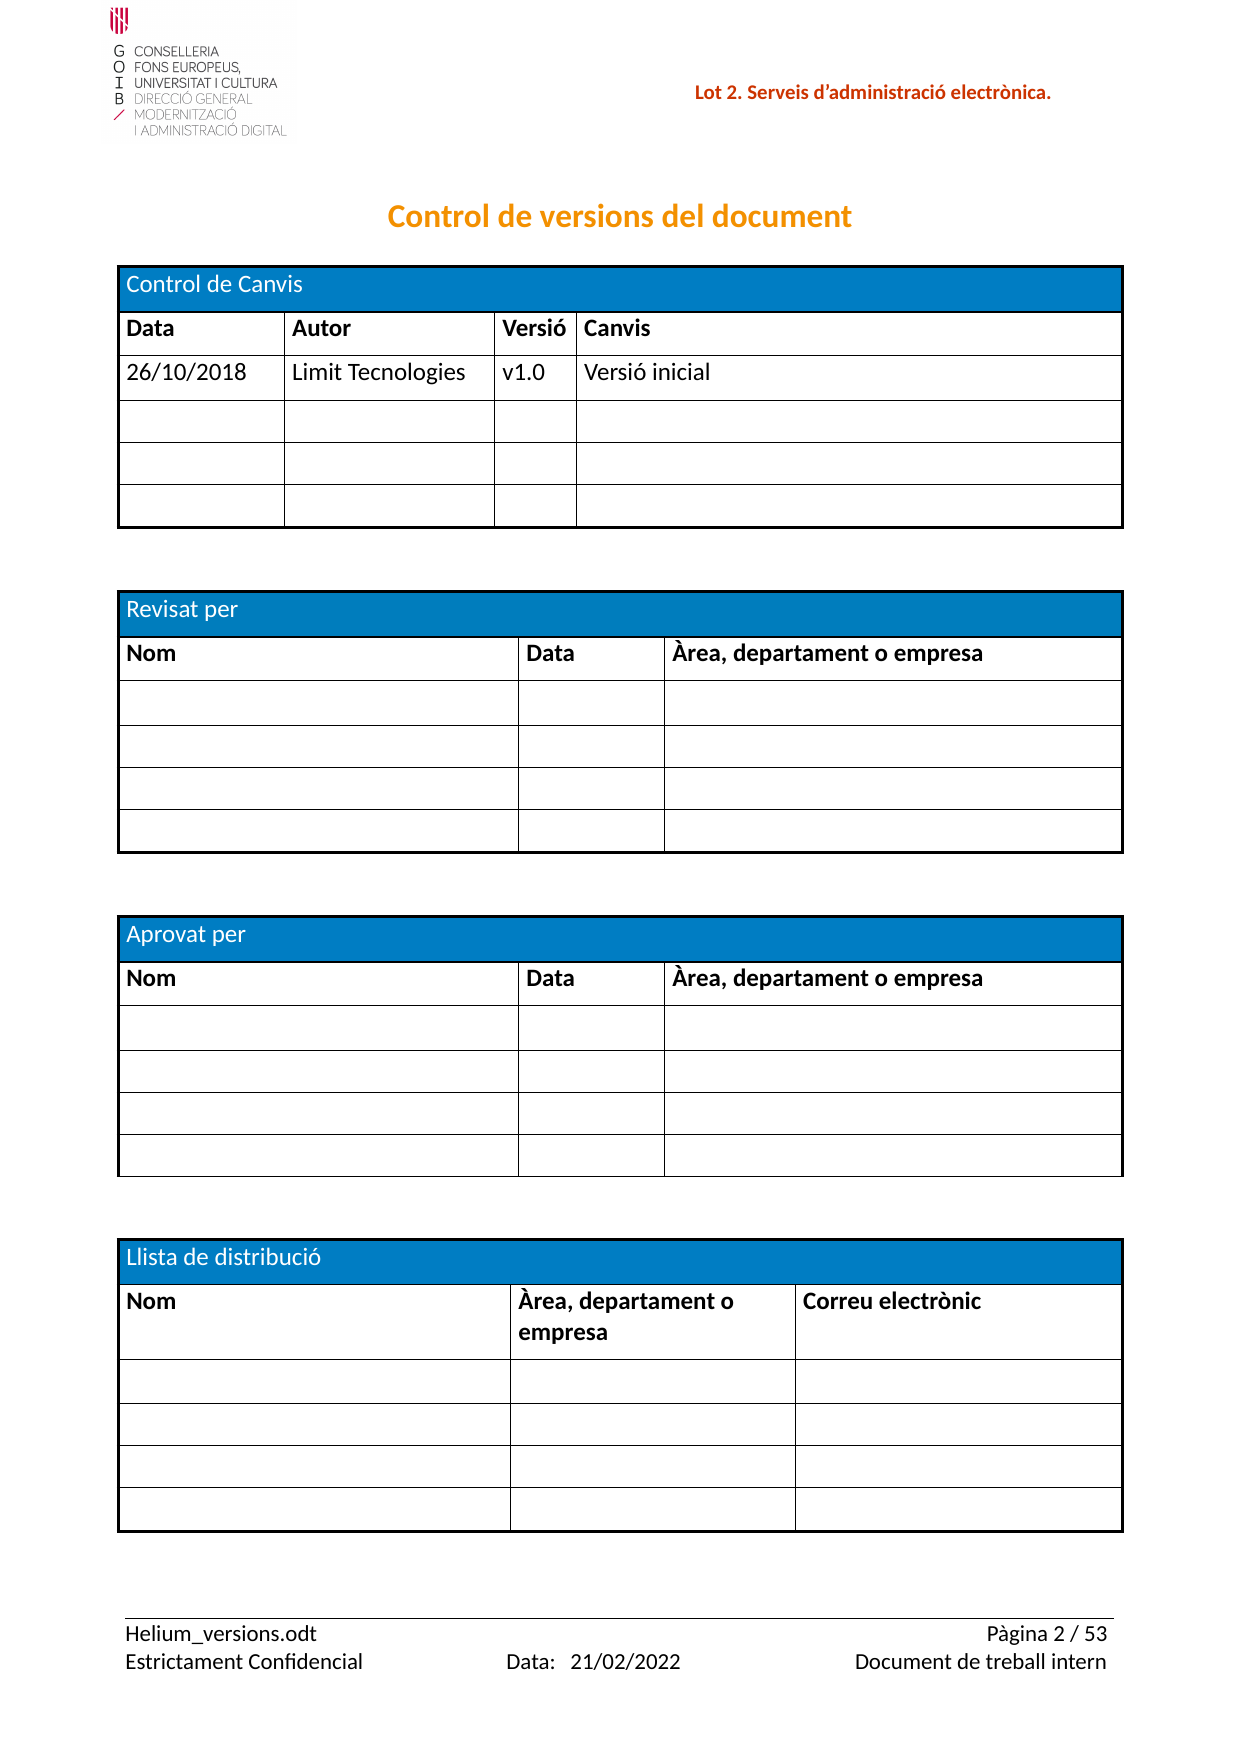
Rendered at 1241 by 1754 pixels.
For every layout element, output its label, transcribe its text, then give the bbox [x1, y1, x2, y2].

table_cell [285, 401, 494, 442]
table_cell Nom [120, 963, 518, 1005]
table_cell [120, 1360, 510, 1403]
table_cell [120, 485, 284, 526]
table_cell [519, 681, 664, 724]
table_cell [665, 681, 1121, 724]
table_cell [511, 1404, 795, 1445]
table_cell [519, 1006, 664, 1049]
table_cell [120, 1093, 518, 1134]
table_cell Data [519, 963, 664, 1005]
table_cell [577, 485, 1121, 526]
table_header Aprovat per [120, 918, 1121, 961]
subtitle Control de versions del document [118, 195, 1122, 236]
table_cell [519, 726, 664, 767]
table_cell [665, 1051, 1121, 1092]
table_cell [665, 810, 1121, 851]
table_cell [519, 1051, 664, 1092]
table_cell [511, 1360, 795, 1403]
table_header Revisat per [120, 593, 1121, 636]
table_cell [796, 1488, 1121, 1529]
table_header Control de Canvis [120, 268, 1121, 311]
table_cell [120, 768, 518, 809]
table_cell [519, 768, 664, 809]
table_cell [519, 1093, 664, 1134]
table_cell Versió [495, 313, 576, 355]
table_cell [120, 810, 518, 851]
table_cell v1.0 [495, 356, 576, 399]
picture [100, 0, 297, 144]
table_cell [796, 1360, 1121, 1403]
table_cell [120, 1051, 518, 1092]
table_cell 26/10/2018 [120, 356, 284, 399]
table_cell Data [120, 313, 284, 355]
table_cell [120, 726, 518, 767]
table_cell [796, 1446, 1121, 1487]
table_cell [796, 1404, 1121, 1445]
table_cell [665, 1006, 1121, 1049]
table_cell [120, 681, 518, 724]
table_header Llista de distribució [120, 1241, 1121, 1284]
table_cell [665, 726, 1121, 767]
table_cell [495, 485, 576, 526]
table_cell Versió inicial [577, 356, 1121, 399]
table_cell [120, 1446, 510, 1487]
table_cell [665, 1093, 1121, 1134]
table_cell [120, 1488, 510, 1529]
table_cell [120, 1404, 510, 1445]
table_cell [495, 401, 576, 442]
table_cell [577, 401, 1121, 442]
table_cell [120, 1135, 518, 1176]
table_cell [120, 1006, 518, 1049]
table_cell [511, 1488, 795, 1529]
table_cell [285, 485, 494, 526]
table_cell Canvis [577, 313, 1121, 355]
table_cell Àrea, departament o empresa [665, 963, 1121, 1005]
table_cell [495, 443, 576, 484]
table_cell [120, 401, 284, 442]
table_cell Nom [120, 1285, 510, 1359]
table_cell [285, 443, 494, 484]
table_cell [577, 443, 1121, 484]
table_cell Limit Tecnologies [285, 356, 494, 399]
table_cell Àrea, departament o empresa [665, 638, 1121, 680]
table_cell Data [519, 638, 664, 680]
table_cell Autor [285, 313, 494, 355]
table_cell [120, 443, 284, 484]
table_cell [519, 1135, 664, 1176]
table_cell [519, 810, 664, 851]
table_cell [665, 1135, 1121, 1176]
table_cell [665, 768, 1121, 809]
table_cell Correu electrònic [796, 1285, 1121, 1359]
table_cell Àrea, departament o empresa [511, 1285, 795, 1359]
table_cell [511, 1446, 795, 1487]
table_cell Nom [120, 638, 518, 680]
